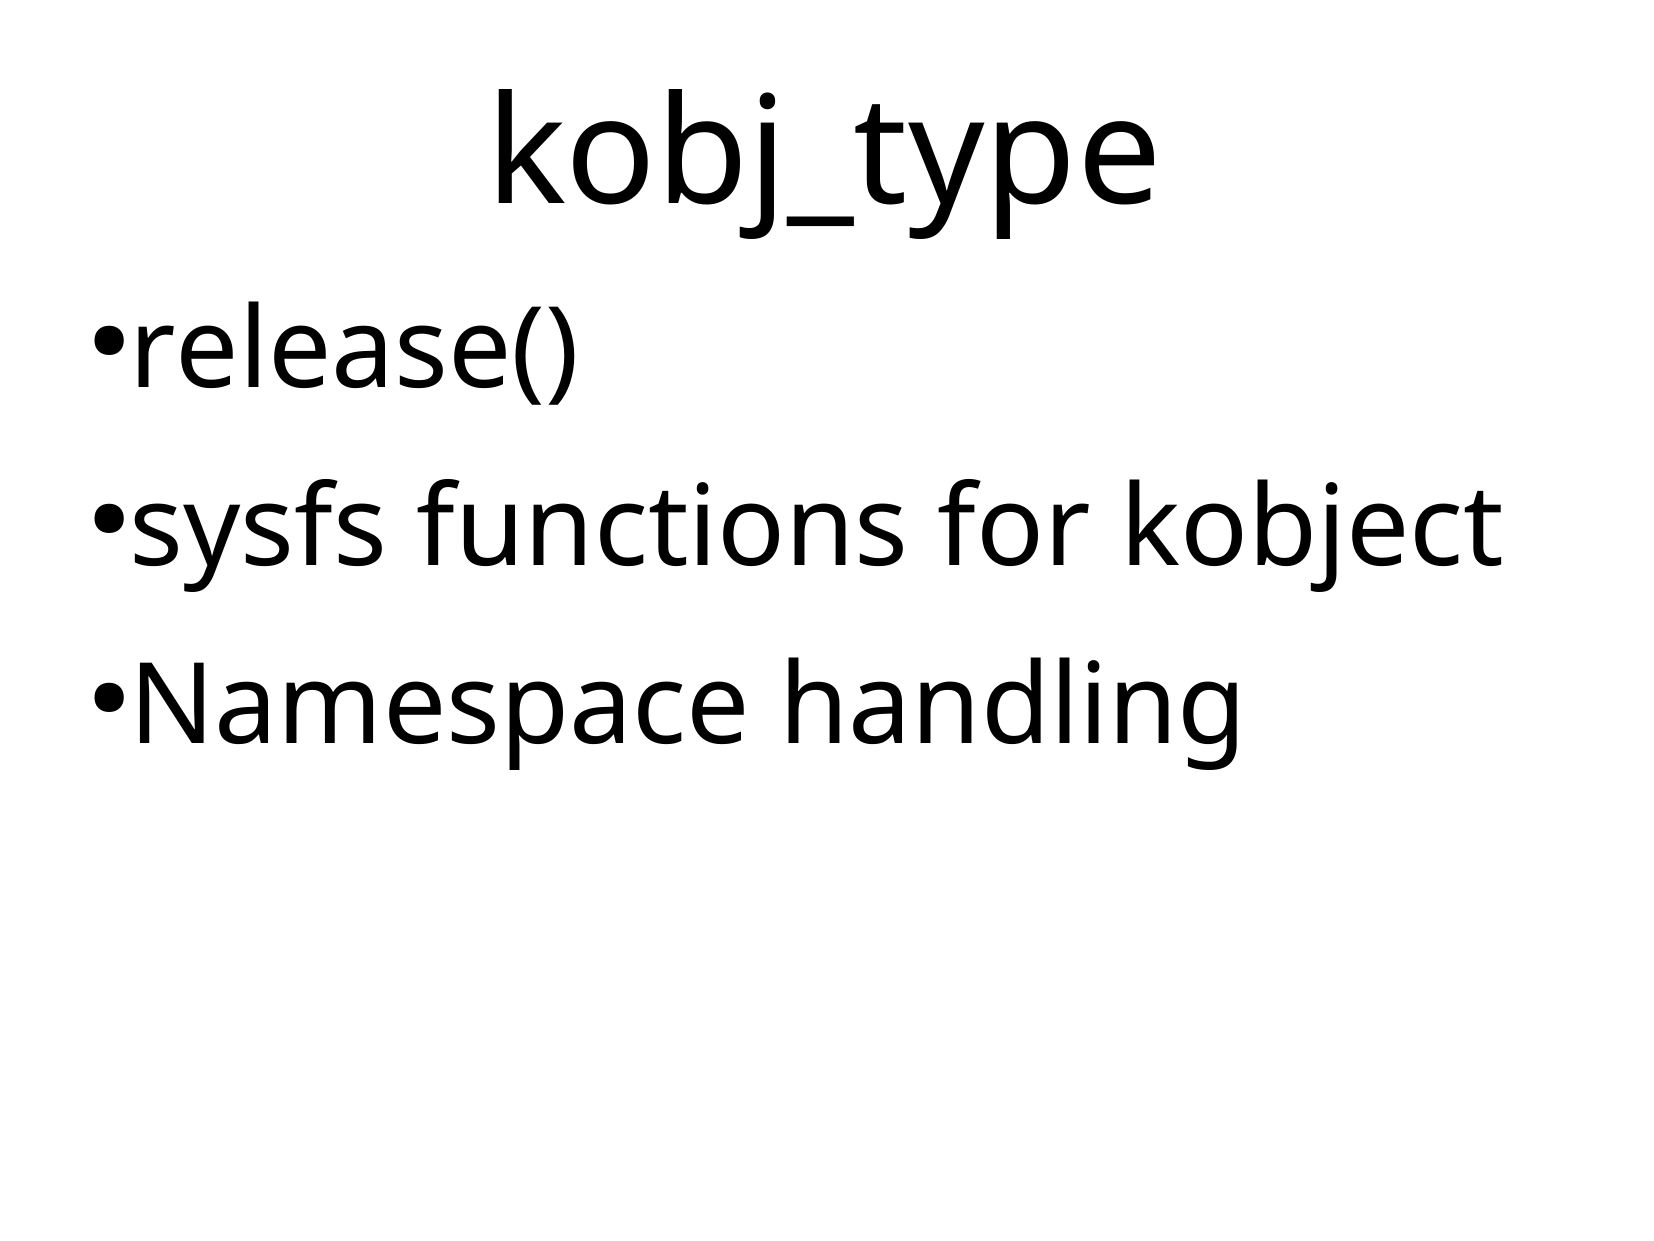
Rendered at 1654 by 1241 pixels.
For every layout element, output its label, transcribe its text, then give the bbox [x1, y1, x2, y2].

text_box release() sysfs functions for kobject Namespace handling [74, 259, 1619, 1181]
text_box kobj_type [0, 35, 1649, 263]
